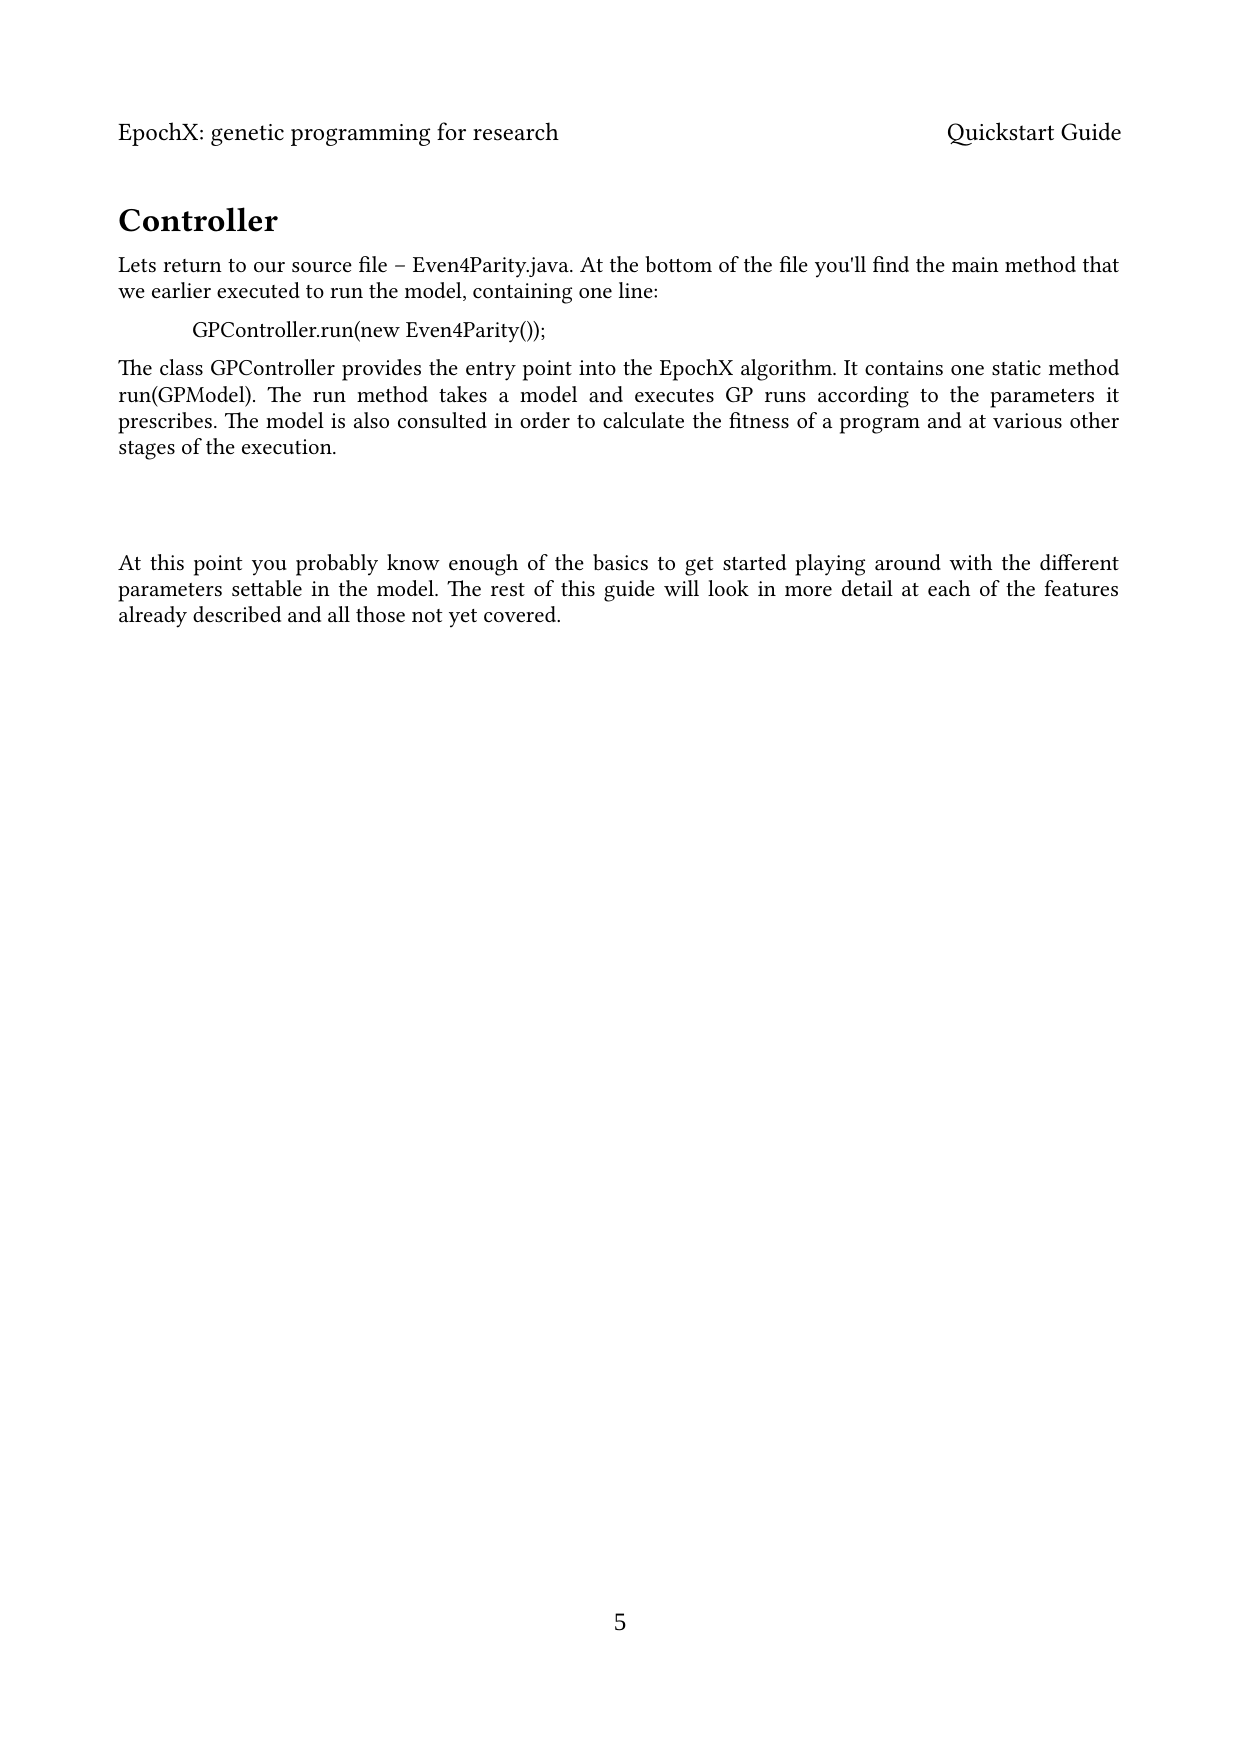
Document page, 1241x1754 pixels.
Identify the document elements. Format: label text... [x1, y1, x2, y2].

text GPController.run(new Even4Parity()); [118, 317, 1122, 343]
text The class GPController provides the entry point into the EpochX algorithm. It contains one static method run(GPModel). The run method takes a model and executes GP runs according to the parameters it prescribes. The model is also consulted in order to calculate the fitness of a program and at various other stages of the execution. [118, 355, 1122, 460]
subtitle Controller [118, 201, 1122, 239]
text Lets return to our source file – Even4Parity.java. At the bottom of the file you'll find the main method that we earlier executed to run the model, containing one line: [118, 252, 1122, 304]
text At this point you probably know enough of the basics to get started playing around with the different parameters settable in the model. The rest of this guide will look in more detail at each of the features already described and all those not yet covered. [118, 550, 1122, 628]
